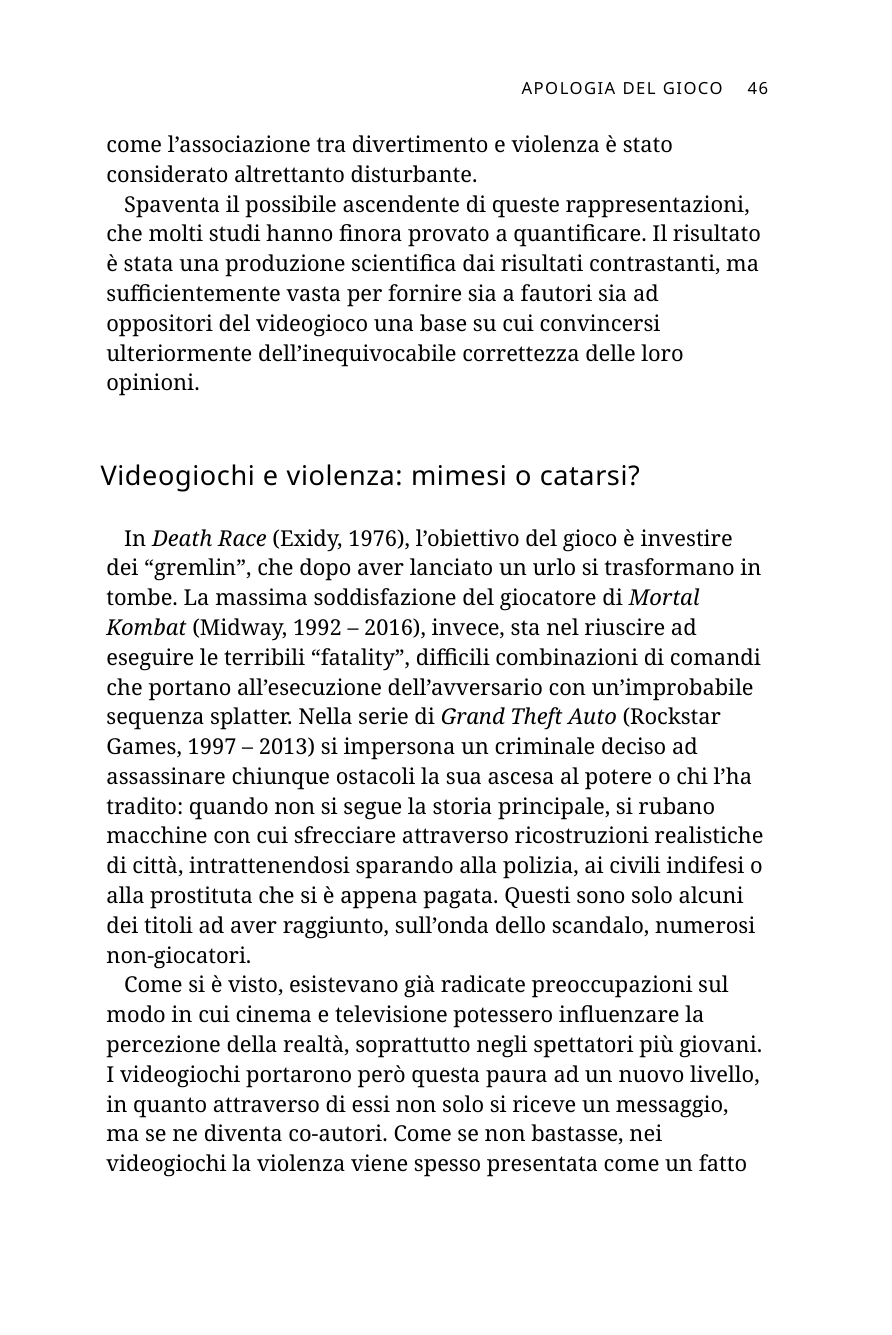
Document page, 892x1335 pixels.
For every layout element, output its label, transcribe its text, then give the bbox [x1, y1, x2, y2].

subtitle Videogiochi e violenza: mimesi o catarsi? [100, 456, 768, 493]
text Spaventa il possibile ascendente di queste rappresentazioni, che molti studi hanno finora provato a quantificare. Il risultato è stata una produzione scientifica dai risultati contrastanti, ma sufficientemente vasta per fornire sia a fautori sia ad oppositori del videogioco una base su cui convincersi ulteriormente dell’inequivocabile correttezza delle loro opinioni. [106, 188, 768, 397]
text In Death Race (Exidy, 1976), l’obiettivo del gioco è investire dei “gremlin”, che dopo aver lanciato un urlo si trasformano in tombe. La massima soddisfazione del giocatore di Mortal Kombat (Midway, 1992 – 2016), invece, sta nel riuscire ad eseguire le terribili “fatality”, difficili combinazioni di comandi che portano all’esecuzione dell’avversario con un’improbabile sequenza splatter. Nella serie di Grand Theft Auto (Rockstar Games, 1997 – 2013) si impersona un criminale deciso ad assassinare chiunque ostacoli la sua ascesa al potere o chi l’ha tradito: quando non si segue la storia principale, si rubano macchine con cui sfrecciare attraverso ricostruzioni realistiche di città, intrattenendosi sparando alla polizia, ai civili indifesi o alla prostituta che si è appena pagata. Questi sono solo alcuni dei titoli ad aver raggiunto, sull’onda dello scandalo, numerosi non-giocatori. [106, 522, 768, 969]
text Come si è visto, esistevano già radicate preoccupazioni sul modo in cui cinema e televisione potessero influenzare la percezione della realtà, soprattutto negli spettatori più giovani. I videogiochi portarono però questa paura ad un nuovo livello, in quanto attraverso di essi non solo si riceve un messaggio, ma se ne diventa co-autori. Come se non bastasse, nei videogiochi la violenza viene spesso presentata come un fatto [106, 969, 768, 1178]
text come l’associazione tra divertimento e violenza è stato considerato altrettanto disturbante. [106, 129, 768, 188]
